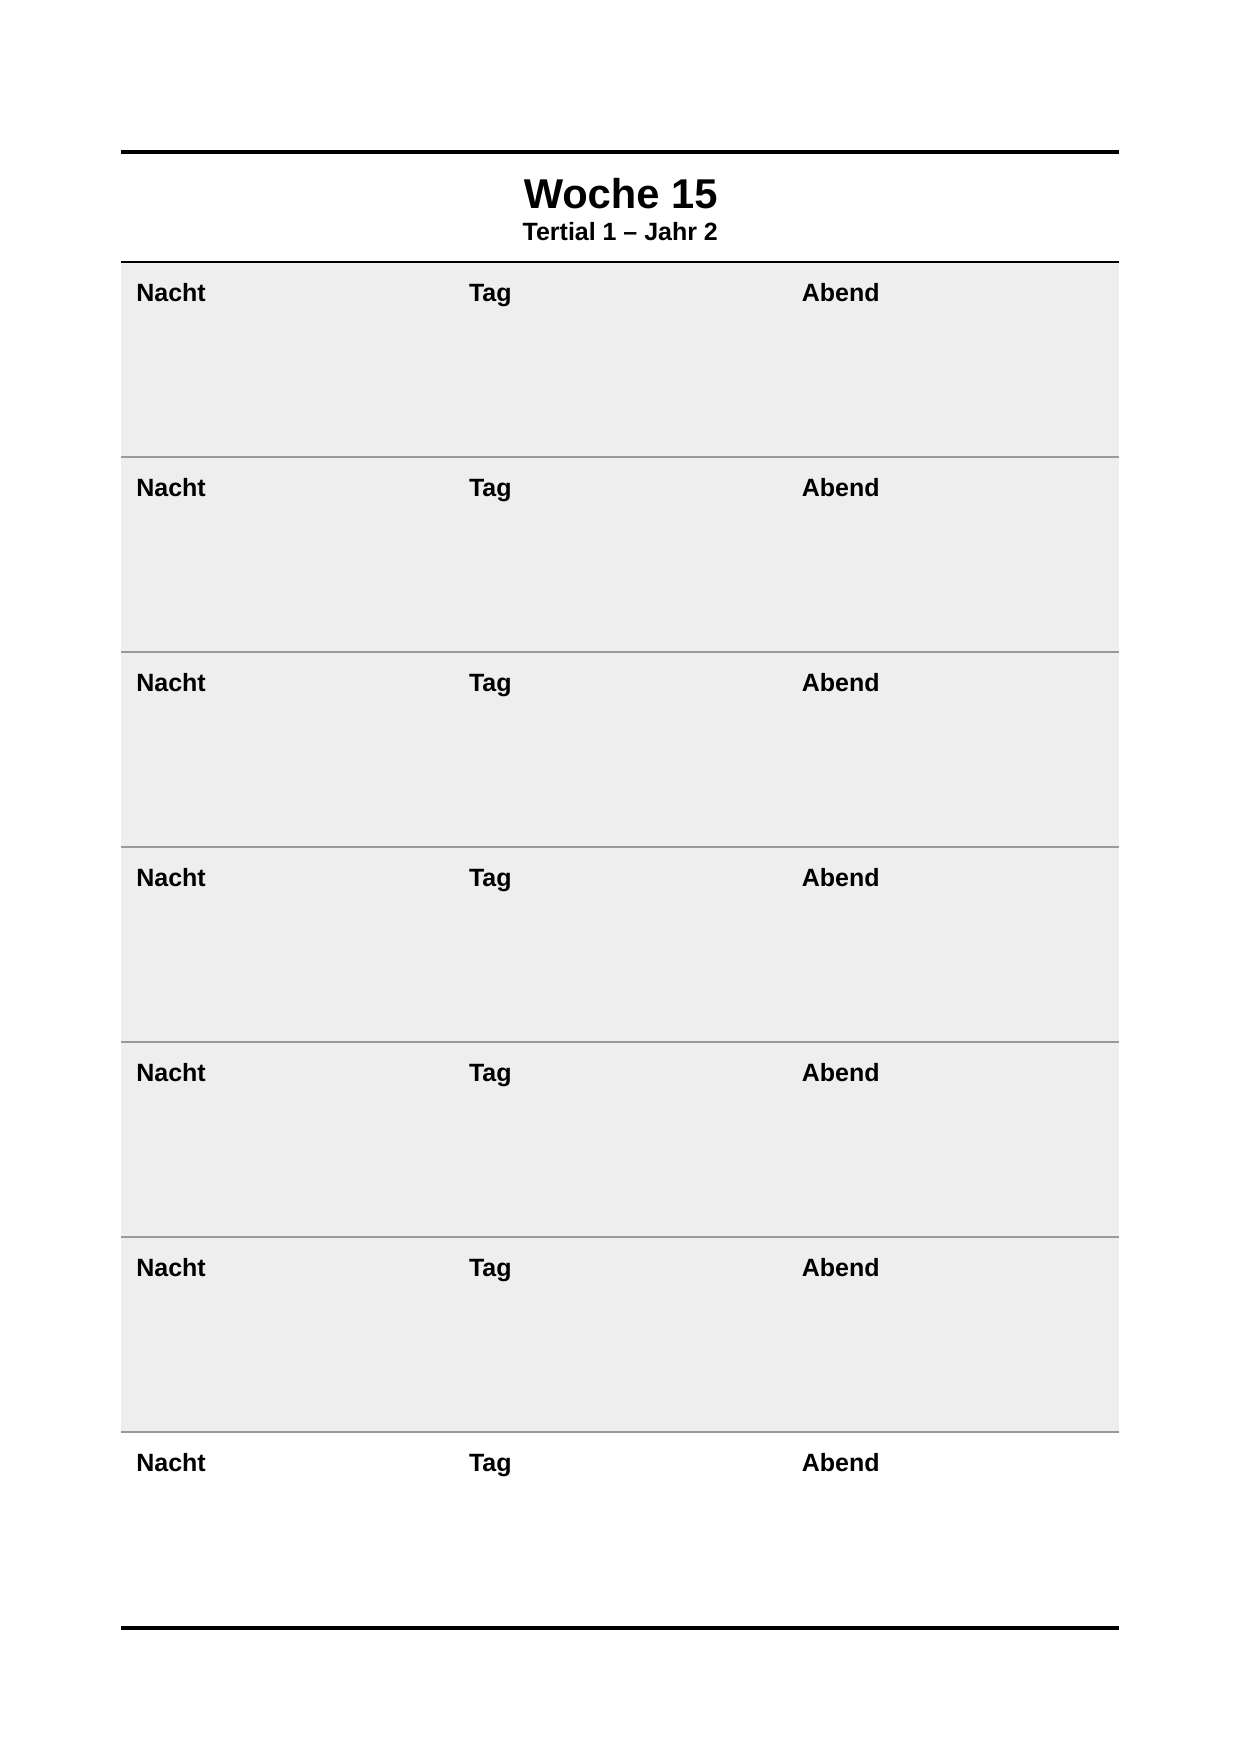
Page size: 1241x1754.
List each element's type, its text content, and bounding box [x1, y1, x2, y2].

table_cell Abend [787, 848, 1119, 1041]
table_cell Tag [454, 848, 787, 1041]
table_cell Tag [454, 263, 787, 456]
table_cell Nacht [121, 458, 454, 651]
table_cell Tag [454, 653, 787, 846]
table_cell Tag [454, 458, 787, 651]
table_cell Abend [787, 1238, 1119, 1431]
table_cell Nacht [121, 1238, 454, 1431]
table_header Woche 15 Tertial 1 – Jahr 2 [121, 154, 1119, 261]
table_cell Tag [454, 1238, 787, 1431]
table_cell Abend [787, 1043, 1119, 1236]
table_cell Nacht [121, 653, 454, 846]
table_cell Nacht [121, 848, 454, 1041]
table_cell Tag [454, 1433, 787, 1626]
table_cell Abend [787, 458, 1119, 651]
table_cell Nacht [121, 263, 454, 456]
table_cell Nacht [121, 1043, 454, 1236]
table_cell Tag [454, 1043, 787, 1236]
table_cell Abend [787, 1433, 1119, 1626]
table_cell Abend [787, 653, 1119, 846]
table_cell Nacht [121, 1433, 454, 1626]
table_cell Abend [787, 263, 1119, 456]
